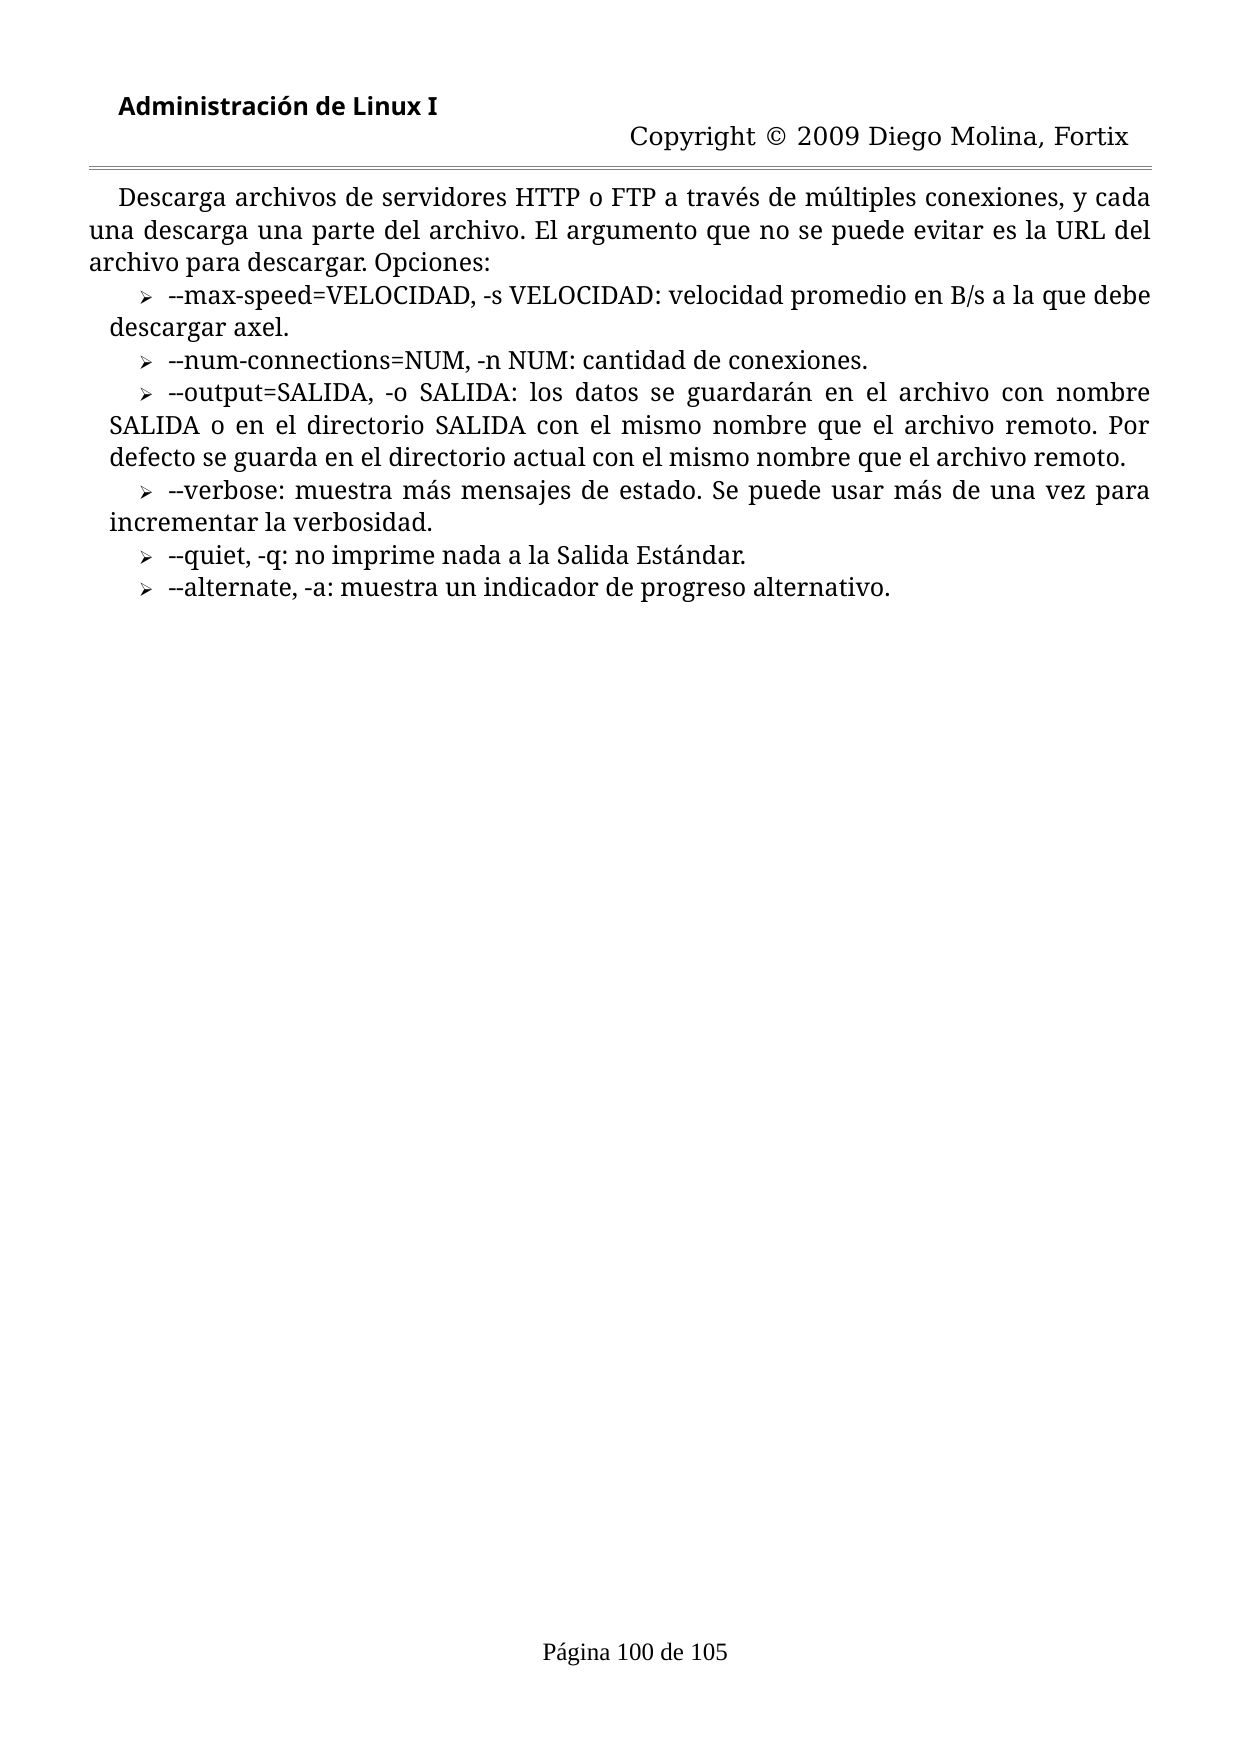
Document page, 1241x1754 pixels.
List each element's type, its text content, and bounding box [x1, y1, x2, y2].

list --max-speed=VELOCIDAD, -s VELOCIDAD: velocidad promedio en B/s a la que debe descargar axel. [88, 278, 1152, 343]
list --quiet, -q: no imprime nada a la Salida Estándar. [88, 538, 1152, 571]
list --verbose: muestra más mensajes de estado. Se puede usar más de una vez para incrementar la verbosidad. [88, 473, 1152, 538]
list --output=SALIDA, -o SALIDA: los datos se guardarán en el archivo con nombre SALIDA o en el directorio SALIDA con el mismo nombre que el archivo remoto. Por defecto se guarda en el directorio actual con el mismo nombre que el archivo remoto. [88, 376, 1152, 473]
list --alternate, -a: muestra un indicador de progreso alternativo. [88, 571, 1152, 603]
list --num-connections=NUM, -n NUM: cantidad de conexiones. [88, 343, 1152, 376]
text Descarga archivos de servidores HTTP o FTP a través de múltiples conexiones, y cada una descarga una parte del archivo. El argumento que no se puede evitar es la URL del archivo para descargar. Opciones: [88, 181, 1152, 278]
